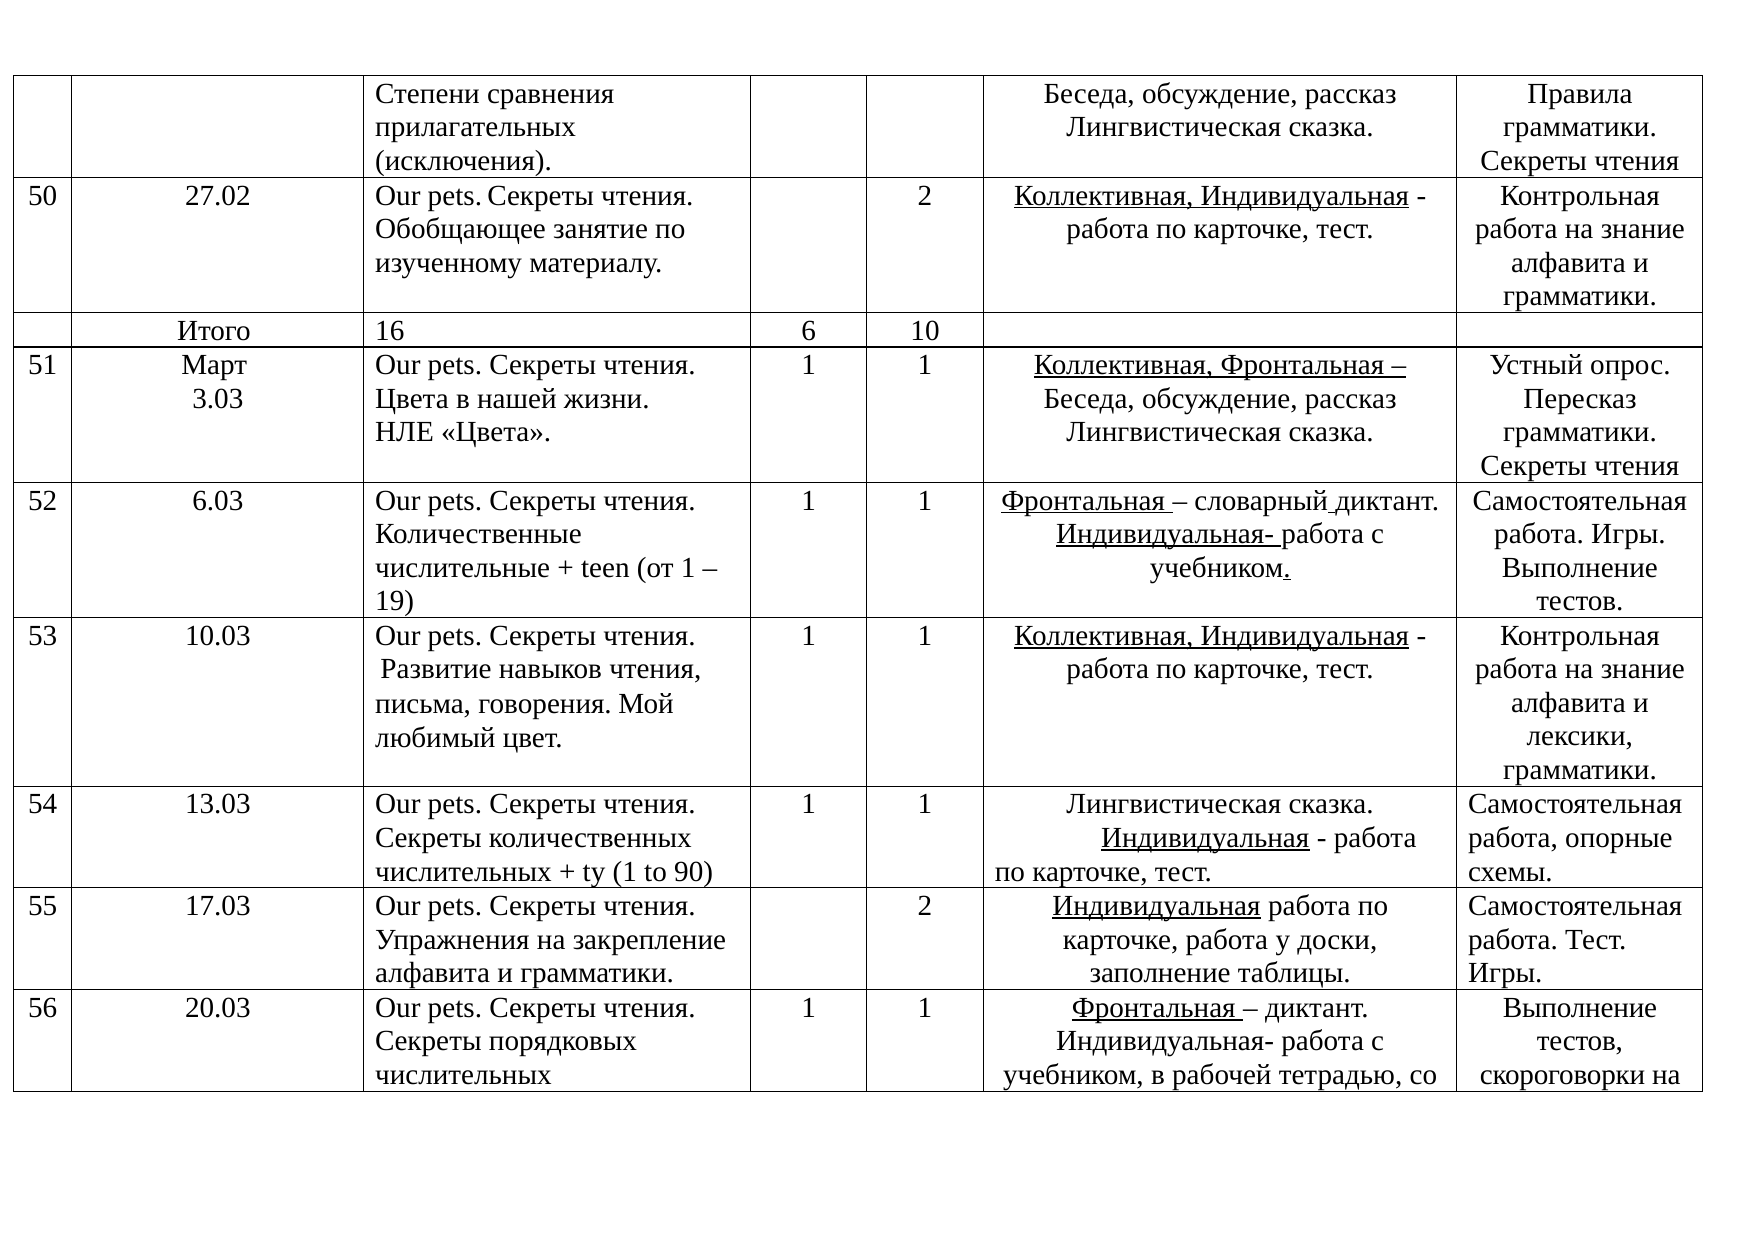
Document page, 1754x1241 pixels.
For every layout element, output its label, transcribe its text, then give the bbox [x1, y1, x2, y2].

table_cell 13.03 [72, 787, 363, 887]
table_cell Индивидуальная работа по карточке, работа у доски, заполнение таблицы. [984, 888, 1456, 989]
table_cell Фронтальная – словарный диктант. Индивидуальная- работа с учебником. [984, 483, 1456, 617]
table_cell 1 [751, 787, 866, 887]
table_cell 1 [867, 618, 983, 786]
table_cell Коллективная, Фронтальная – Беседа, обсуждение, рассказ Лингвистическая сказка. [984, 348, 1456, 482]
table_cell Our pets. Секреты чтения. Cекреты порядковых числительных [364, 990, 750, 1091]
table_cell 1 [867, 483, 983, 617]
table_cell 1 [751, 483, 866, 617]
table_cell 1 [867, 787, 983, 887]
table_cell 51 [14, 348, 71, 482]
table_cell 27.02 [72, 178, 363, 312]
table_cell Март 3.03 [72, 348, 363, 482]
table_cell Правила грамматики. Секреты чтения [1457, 76, 1702, 177]
table_cell Фронтальная – диктант. Индивидуальная- работа с учебником, в рабочей тетрадью, со [984, 990, 1456, 1091]
table_cell Our pets. Секреты чтения. Цвета в нашей жизни. НЛЕ «Цвета». [364, 348, 750, 482]
table_cell Our pets. Секреты чтения. Количественные числительные + teen (от 1 – 19) [364, 483, 750, 617]
table_cell Our pets. Секреты чтения. Cекреты количественных числительных + ty (1 to 90) [364, 787, 750, 887]
table_cell [72, 76, 363, 177]
table_cell 52 [14, 483, 71, 617]
table_cell 56 [14, 990, 71, 1091]
table_cell 10.03 [72, 618, 363, 786]
table_cell [984, 313, 1456, 346]
table_cell Самостоятельная работа. Игры. Выполнение тестов. [1457, 483, 1702, 617]
table_cell 17.03 [72, 888, 363, 989]
table_cell 1 [751, 990, 866, 1091]
table_cell Our pets. Секреты чтения. Упражнения на закрепление алфавита и грамматики. [364, 888, 750, 989]
table_cell Лингвистическая сказка. Индивидуальная - работа по карточке, тест. [984, 787, 1456, 887]
table_cell [14, 76, 71, 177]
table_cell 1 [751, 348, 866, 482]
table_cell 1 [751, 618, 866, 786]
table_cell [1457, 313, 1702, 346]
table_cell 2 [867, 178, 983, 312]
table_cell Контрольная работа на знание алфавита и грамматики. [1457, 178, 1702, 312]
table_cell 6.03 [72, 483, 363, 617]
table_cell [751, 888, 866, 989]
table_cell Итого [72, 313, 363, 346]
table_cell Our pets. Секреты чтения. Развитие навыков чтения, письма, говорения. Мой любимый цвет. [364, 618, 750, 786]
table_cell Самостоятельная работа. Тест. Игры. [1457, 888, 1702, 989]
table_cell Выполнение тестов, скороговорки на [1457, 990, 1702, 1091]
table_cell Контрольная работа на знание алфавита и лексики, грамматики. [1457, 618, 1702, 786]
table_cell 55 [14, 888, 71, 989]
table_cell Коллективная, Индивидуальная - работа по карточке, тест. [984, 618, 1456, 786]
table_cell Устный опрос. Пересказ грамматики. Секреты чтения [1457, 348, 1702, 482]
table_cell 6 [751, 313, 866, 346]
table_cell 10 [867, 313, 983, 346]
table_cell Коллективная, Индивидуальная - работа по карточке, тест. [984, 178, 1456, 312]
table_cell Степени сравнения прилагательных (исключения). [364, 76, 750, 177]
table_cell 16 [364, 313, 750, 346]
table_cell [14, 313, 71, 346]
table_cell 54 [14, 787, 71, 887]
table_cell 20.03 [72, 990, 363, 1091]
table_cell 1 [867, 348, 983, 482]
table_cell [867, 76, 983, 177]
table_cell 53 [14, 618, 71, 786]
table_cell [751, 178, 866, 312]
table_cell 2 [867, 888, 983, 989]
table_cell Our pets. Секреты чтения. Обобщающее занятие по изученному материалу. [364, 178, 750, 312]
table_cell 1 [867, 990, 983, 1091]
table_cell 50 [14, 178, 71, 312]
table_cell Беседа, обсуждение, рассказ Лингвистическая сказка. [984, 76, 1456, 177]
table_cell [751, 76, 866, 177]
table_cell Самостоятельная работа, опорные схемы. [1457, 787, 1702, 887]
